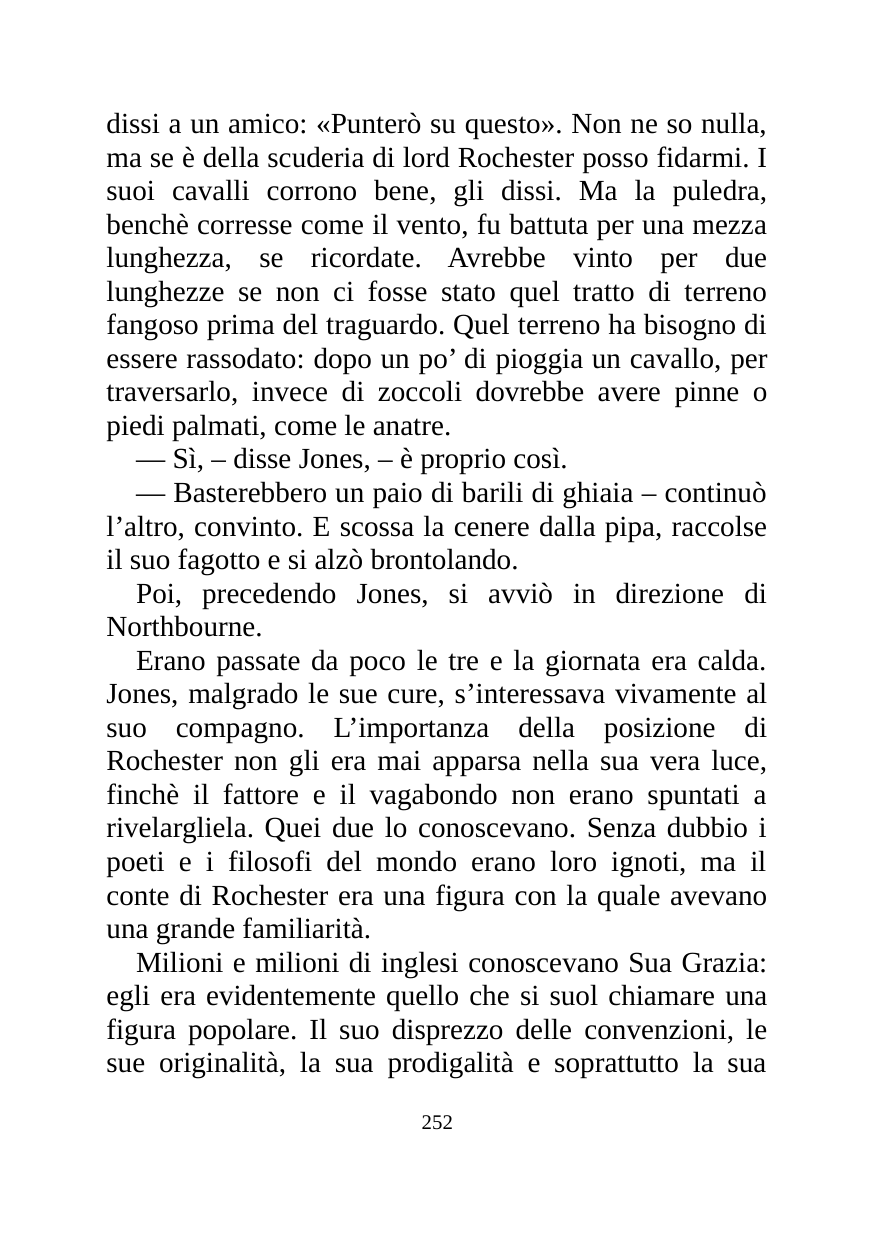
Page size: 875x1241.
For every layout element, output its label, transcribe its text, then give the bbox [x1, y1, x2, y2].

text Poi, precedendo Jones, si avviò in direzione di Northbourne. [106, 576, 768, 643]
text Milioni e milioni di inglesi conoscevano Sua Grazia: egli era evidentemente quello che si suol chiamare una figura popolare. Il suo disprezzo delle convenzioni, le sue originalità, la sua prodigalità e soprattutto la sua [106, 945, 768, 1079]
text dissi a un amico: «Punterò su questo». Non ne so nulla, ma se è della scuderia di lord Rochester posso fidarmi. I suoi cavalli corrono bene, gli dissi. Ma la puledra, benchè corresse come il vento, fu battuta per una mezza lunghezza, se ricordate. Avrebbe vinto per due lunghezze se non ci fosse stato quel tratto di terreno fangoso prima del traguardo. Quel terreno ha bisogno di essere rassodato: dopo un po’ di pioggia un cavallo, per traversarlo, invece di zoccoli dovrebbe avere pinne o piedi palmati, come le anatre. [106, 106, 768, 442]
text Erano passate da poco le tre e la giornata era calda. Jones, malgrado le sue cure, s’interessava vivamente al suo compagno. L’importanza della posizione di Rochester non gli era mai apparsa nella sua vera luce, finchè il fattore e il vagabondo non erano spuntati a rivelargliela. Quei due lo conoscevano. Senza dubbio i poeti e i filosofi del mondo erano loro ignoti, ma il conte di Rochester era una figura con la quale avevano una grande familiarità. [106, 643, 768, 945]
text — Sì, – disse Jones, – è proprio così. [106, 442, 768, 475]
text — Basterebbero un paio di barili di ghiaia – continuò l’altro, convinto. E scossa la cenere dalla pipa, raccolse il suo fagotto e si alzò brontolando. [106, 475, 768, 576]
